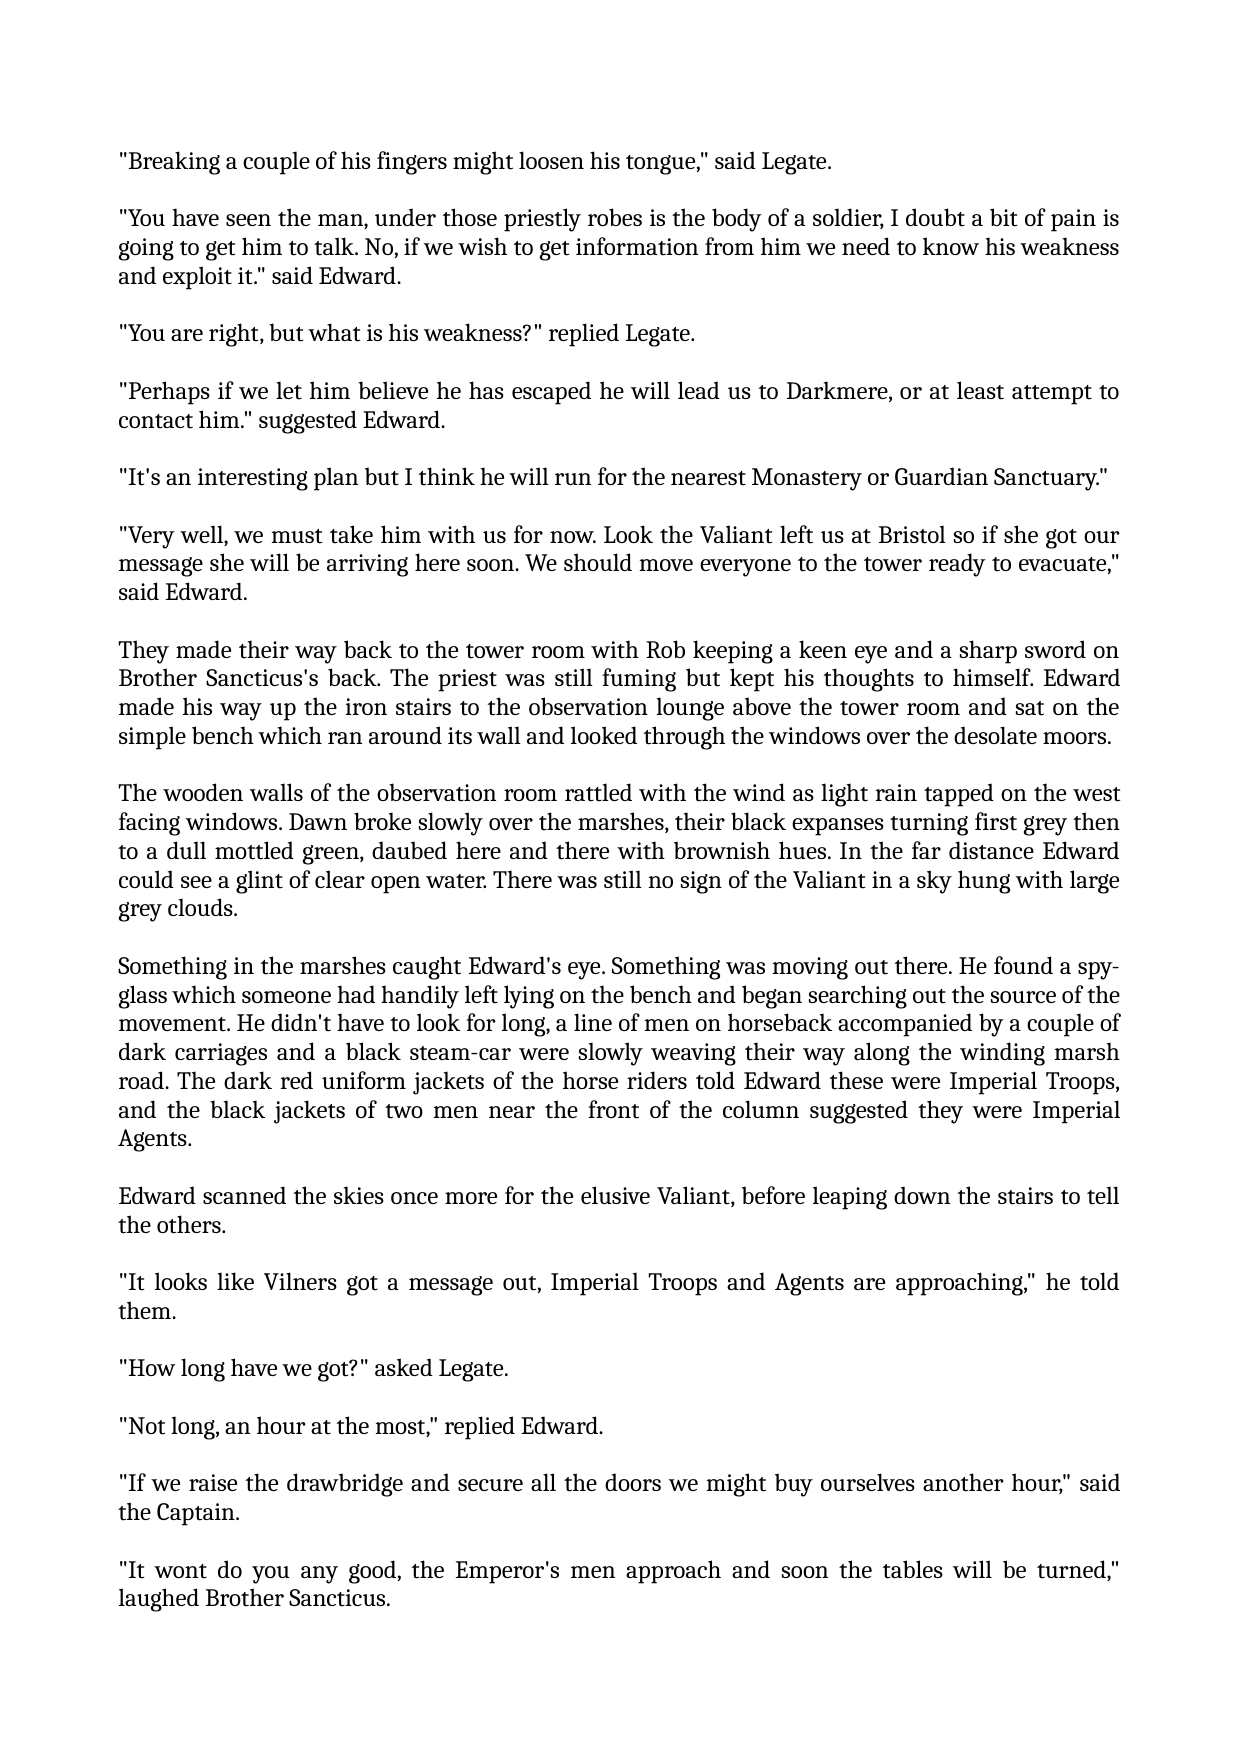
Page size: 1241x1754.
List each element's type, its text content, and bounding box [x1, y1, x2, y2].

text The wooden walls of the observation room rattled with the wind as light rain tapped on the west facing windows. Dawn broke slowly over the marshes, their black expanses turning first grey then to a dull mottled green, daubed here and there with brownish hues. In the far distance Edward could see a glint of clear open water. There was still no sign of the Valiant in a sky hung with large grey clouds. [118, 779, 1122, 923]
text They made their way back to the tower room with Rob keeping a keen eye and a sharp sword on Brother Sancticus's back. The priest was still fuming but kept his thoughts to himself. Edward made his way up the iron stairs to the observation lounge above the tower room and sat on the simple bench which ran around its wall and looked through the windows over the desolate moors. [118, 636, 1122, 751]
text "Perhaps if we let him believe he has escaped he will lead us to Darkmere, or at least attempt to contact him." suggested Edward. [118, 377, 1122, 434]
text "Not long, an hour at the most," replied Edward. [118, 1412, 1122, 1441]
text "It's an interesting plan but I think he will run for the nearest Monastery or Guardian Sanctuary." [118, 463, 1122, 492]
text "Very well, we must take him with us for now. Look the Valiant left us at Bristol so if she got our message she will be arriving here soon. We should move everyone to the tower ready to evacuate," said Edward. [118, 521, 1122, 607]
text Something in the marshes caught Edward's eye. Something was moving out there. He found a spy-glass which someone had handily left lying on the bench and began searching out the source of the movement. He didn't have to look for long, a line of men on horseback accompanied by a couple of dark carriages and a black steam-car were slowly weaving their way along the winding marsh road. The dark red uniform jackets of the horse riders told Edward these were Imperial Troops, and the black jackets of two men near the front of the column suggested they were Imperial Agents. [118, 952, 1122, 1153]
text "It wont do you any good, the Emperor's men approach and soon the tables will be turned," laughed Brother Sancticus. [118, 1556, 1122, 1613]
text "If we raise the drawbridge and secure all the doors we might buy ourselves another hour," said the Captain. [118, 1469, 1122, 1527]
text "How long have we got?" asked Legate. [118, 1354, 1122, 1383]
text Edward scanned the skies once more for the elusive Valiant, before leaping down the stairs to tell the others. [118, 1182, 1122, 1239]
text "You are right, but what is his weakness?" replied Legate. [118, 319, 1122, 348]
text "You have seen the man, under those priestly robes is the body of a soldier, I doubt a bit of pain is going to get him to talk. No, if we wish to get information from him we need to know his weakness and exploit it." said Edward. [118, 204, 1122, 291]
text "Breaking a couple of his fingers might loosen his tongue," said Legate. [118, 147, 1122, 176]
text "It looks like Vilners got a message out, Imperial Troops and Agents are approaching," he told them. [118, 1268, 1122, 1326]
